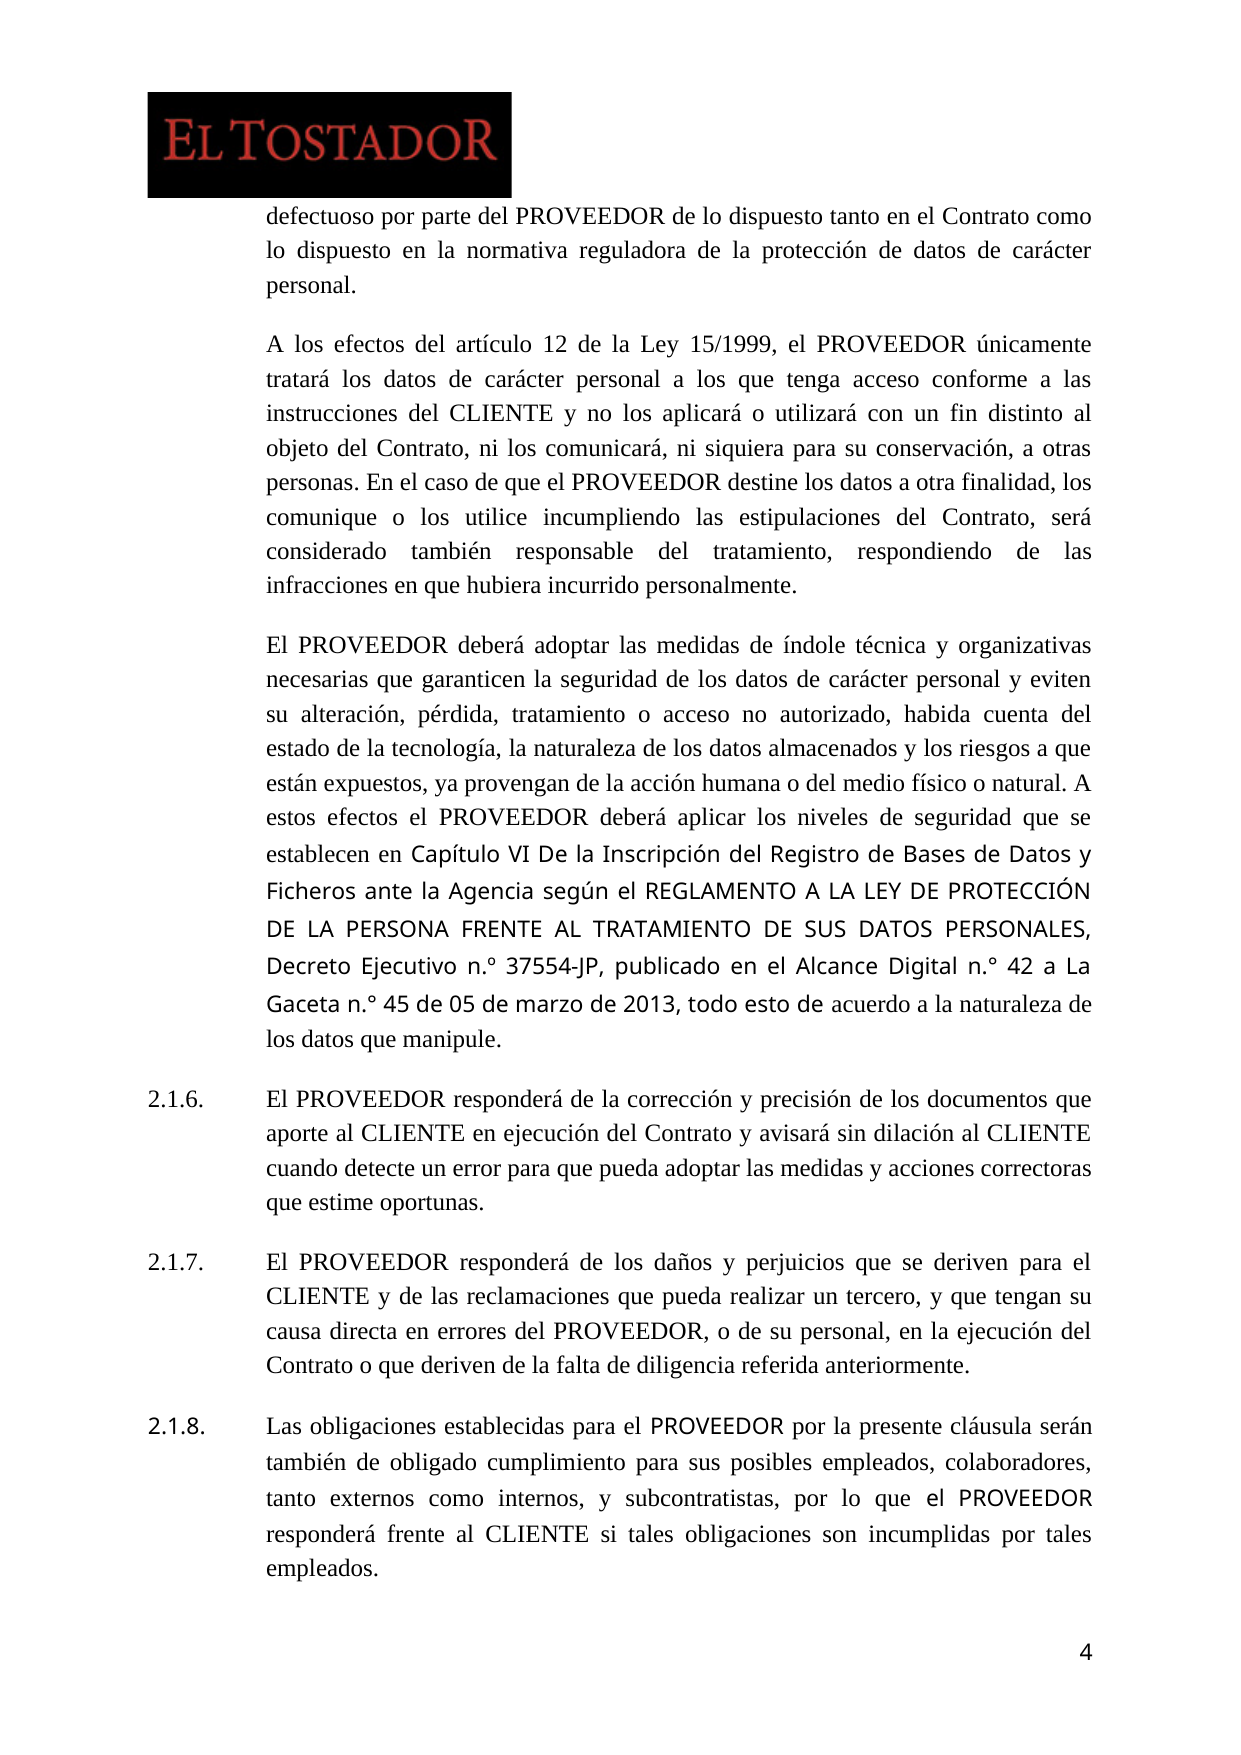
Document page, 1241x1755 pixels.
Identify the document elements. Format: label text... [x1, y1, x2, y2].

list El PROVEEDOR responderá de la corrección y precisión de los documentos que aporte al CLIENTE en ejecución del Contrato y avisará sin dilación al CLIENTE cuando detecte un error para que pueda adoptar las medidas y acciones correctoras que estime oportunas. [148, 1084, 1093, 1216]
text El PROVEEDOR deberá adoptar las medidas de índole técnica y organizativas necesarias que garanticen la seguridad de los datos de carácter personal y eviten su alteración, pérdida, tratamiento o acceso no autorizado, habida cuenta del estado de la tecnología, la naturaleza de los datos almacenados y los riesgos a que están expuestos, ya provengan de la acción humana o del medio físico o natural. A estos efectos el PROVEEDOR deberá aplicar los niveles de seguridad que se establecen en Capítulo VI De la Inscripción del Registro de Bases de Datos y Ficheros ante la Agencia según el REGLAMENTO A LA LEY DE PROTECCIÓN DE LA PERSONA FRENTE AL TRATAMIENTO DE SUS DATOS PERSONALES, Decreto Ejecutivo n.º 37554-JP, publicado en el Alcance Digital n.° 42 a La Gaceta n.° 45 de 05 de marzo de 2013, todo esto de acuerdo a la naturaleza de los datos que manipule. [266, 630, 1093, 1053]
text A los efectos del artículo 12 de la Ley 15/1999, el PROVEEDOR únicamente tratará los datos de carácter personal a los que tenga acceso conforme a las instrucciones del CLIENTE y no los aplicará o utilizará con un fin distinto al objeto del Contrato, ni los comunicará, ni siquiera para su conservación, a otras personas. En el caso de que el PROVEEDOR destine los datos a otra finalidad, los comunique o los utilice incumpliendo las estipulaciones del Contrato, será considerado también responsable del tratamiento, respondiendo de las infracciones en que hubiera incurrido personalmente. [266, 329, 1093, 599]
text defectuoso por parte del PROVEEDOR de lo dispuesto tanto en el Contrato como lo dispuesto en la normativa reguladora de la protección de datos de carácter personal. [266, 201, 1093, 298]
list Las obligaciones establecidas para el PROVEEDOR por la presente cláusula serán también de obligado cumplimiento para sus posibles empleados, colaboradores, tanto externos como internos, y subcontratistas, por lo que el PROVEEDOR responderá frente al CLIENTE si tales obligaciones son incumplidas por tales empleados. [148, 1410, 1093, 1582]
list El PROVEEDOR responderá de los daños y perjuicios que se deriven para el CLIENTE y de las reclamaciones que pueda realizar un tercero, y que tengan su causa directa en errores del PROVEEDOR, o de su personal, en la ejecución del Contrato o que deriven de la falta de diligencia referida anteriormente. [148, 1247, 1093, 1379]
